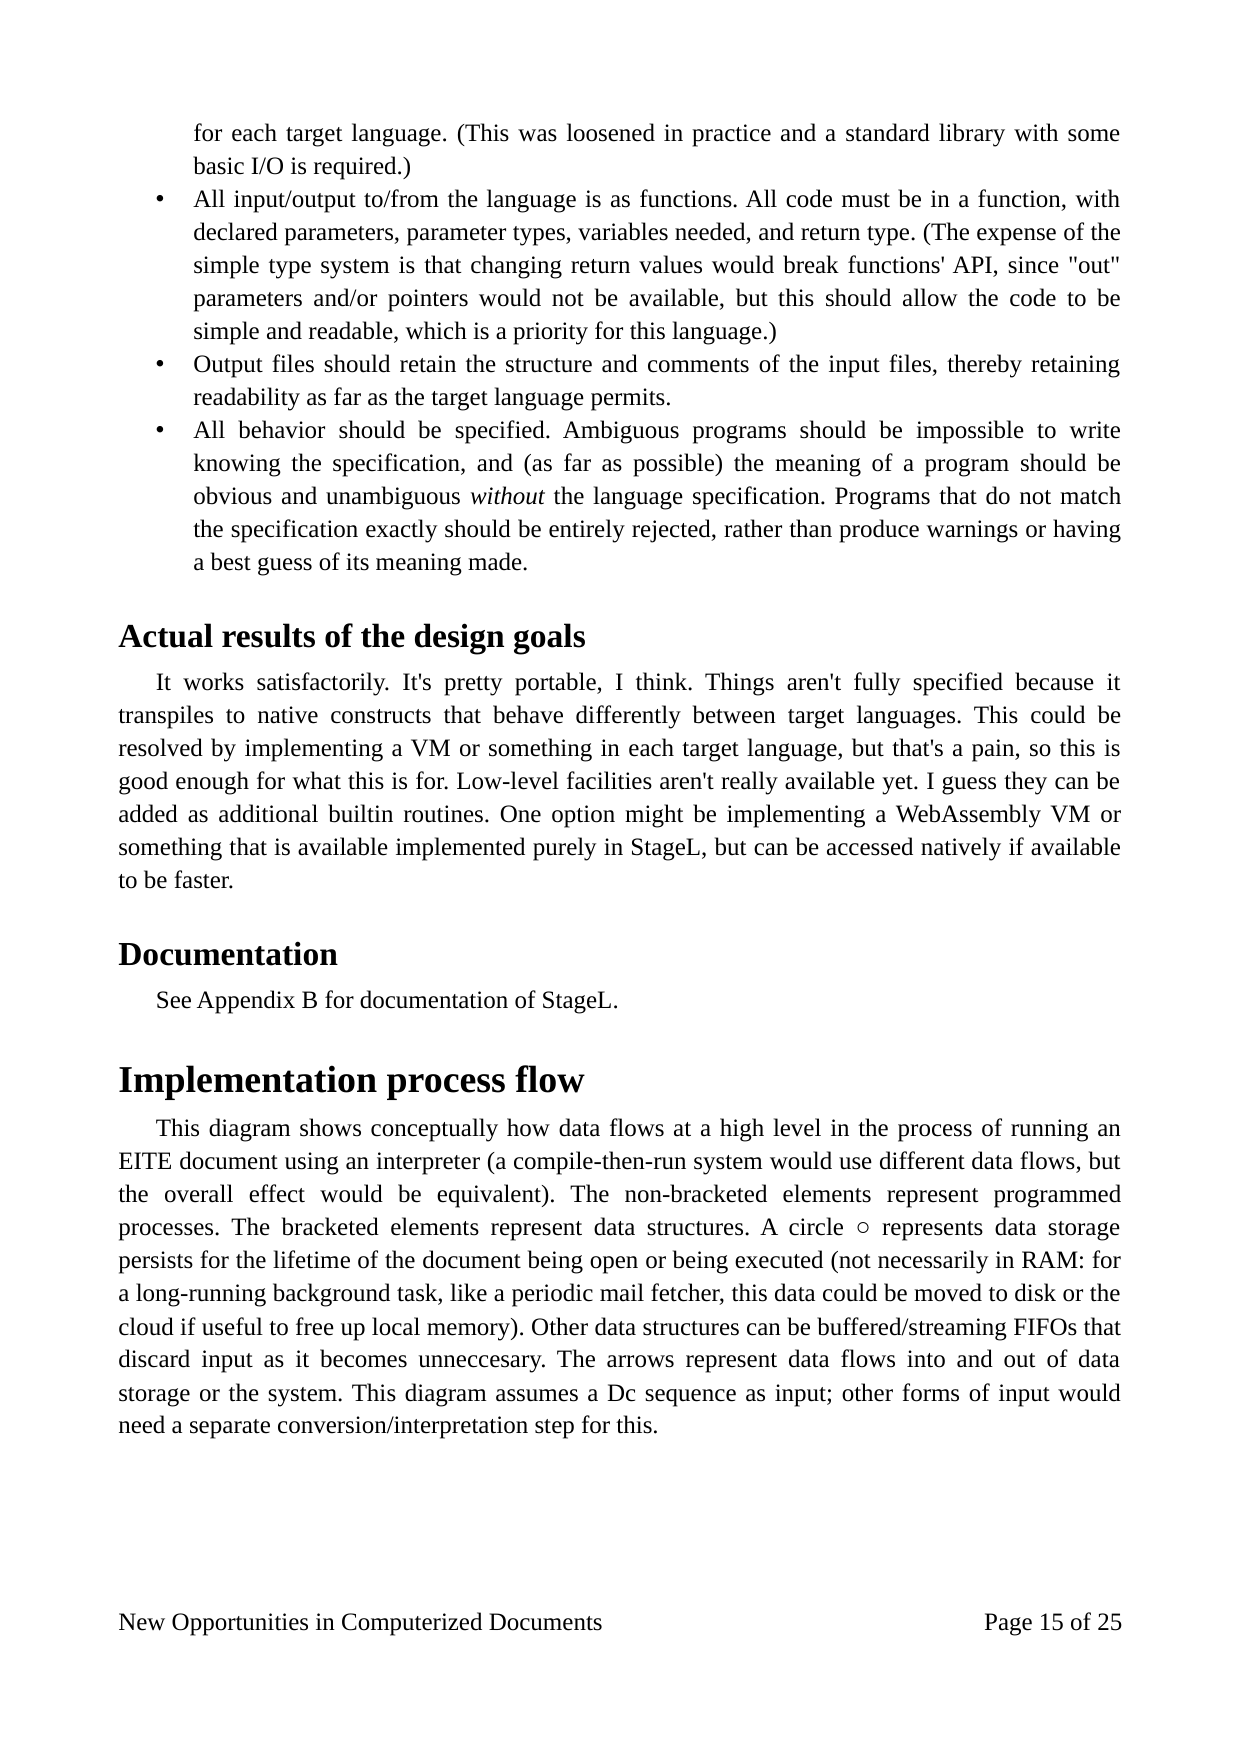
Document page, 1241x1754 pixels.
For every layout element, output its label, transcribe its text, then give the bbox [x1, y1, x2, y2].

list All input/output to/from the language is as functions. All code must be in a function, with declared parameters, parameter types, variables needed, and return type. (The expense of the simple type system is that changing return values would break functions' API, since "out" parameters and/or pointers would not be available, but this should allow the code to be simple and readable, which is a priority for this language.) [156, 184, 1122, 345]
text This diagram shows conceptually how data flows at a high level in the process of running an EITE document using an interpreter (a compile-then-run system would use different data flows, but the overall effect would be equivalent). The non-bracketed elements represent programmed processes. The bracketed elements represent data structures. A circle ○ represents data storage persists for the lifetime of the document being open or being executed (not necessarily in RAM: for a long-running background task, like a periodic mail fetcher, this data could be moved to disk or the cloud if useful to free up local memory). Other data structures can be buffered/streaming FIFOs that discard input as it becomes unneccesary. The arrows represent data flows into and out of data storage or the system. This diagram assumes a Dc sequence as input; other forms of input would need a separate conversion/interpretation step for this. [118, 1113, 1122, 1439]
list All behavior should be specified. Ambiguous programs should be impossible to write knowing the specification, and (as far as possible) the meaning of a program should be obvious and unambiguous without the language specification. Programs that do not match the specification exactly should be entirely rejected, rather than produce warnings or having a best guess of its meaning made. [156, 415, 1122, 576]
text See Appendix B for documentation of StageL. [118, 985, 1122, 1013]
text It works satisfactorily. It's pretty portable, I think. Things aren't fully specified because it transpiles to native constructs that behave differently between target languages. This could be resolved by implementing a VM or something in each target language, but that's a pain, so this is good enough for what this is for. Low-level facilities aren't really available yet. I guess they can be added as additional builtin routines. One option might be implementing a WebAssembly VM or something that is available implemented purely in StageL, but can be accessed natively if available to be faster. [118, 667, 1122, 894]
list Output files should retain the structure and comments of the input files, thereby retaining readability as far as the target language permits. [156, 349, 1122, 411]
list for each target language. (This was loosened in practice and a standard library with some basic I/O is required.) [156, 118, 1122, 180]
subtitle Actual results of the design goals [118, 616, 1122, 654]
subtitle Implementation process flow [118, 1057, 1122, 1101]
subtitle Documentation [118, 933, 1122, 972]
